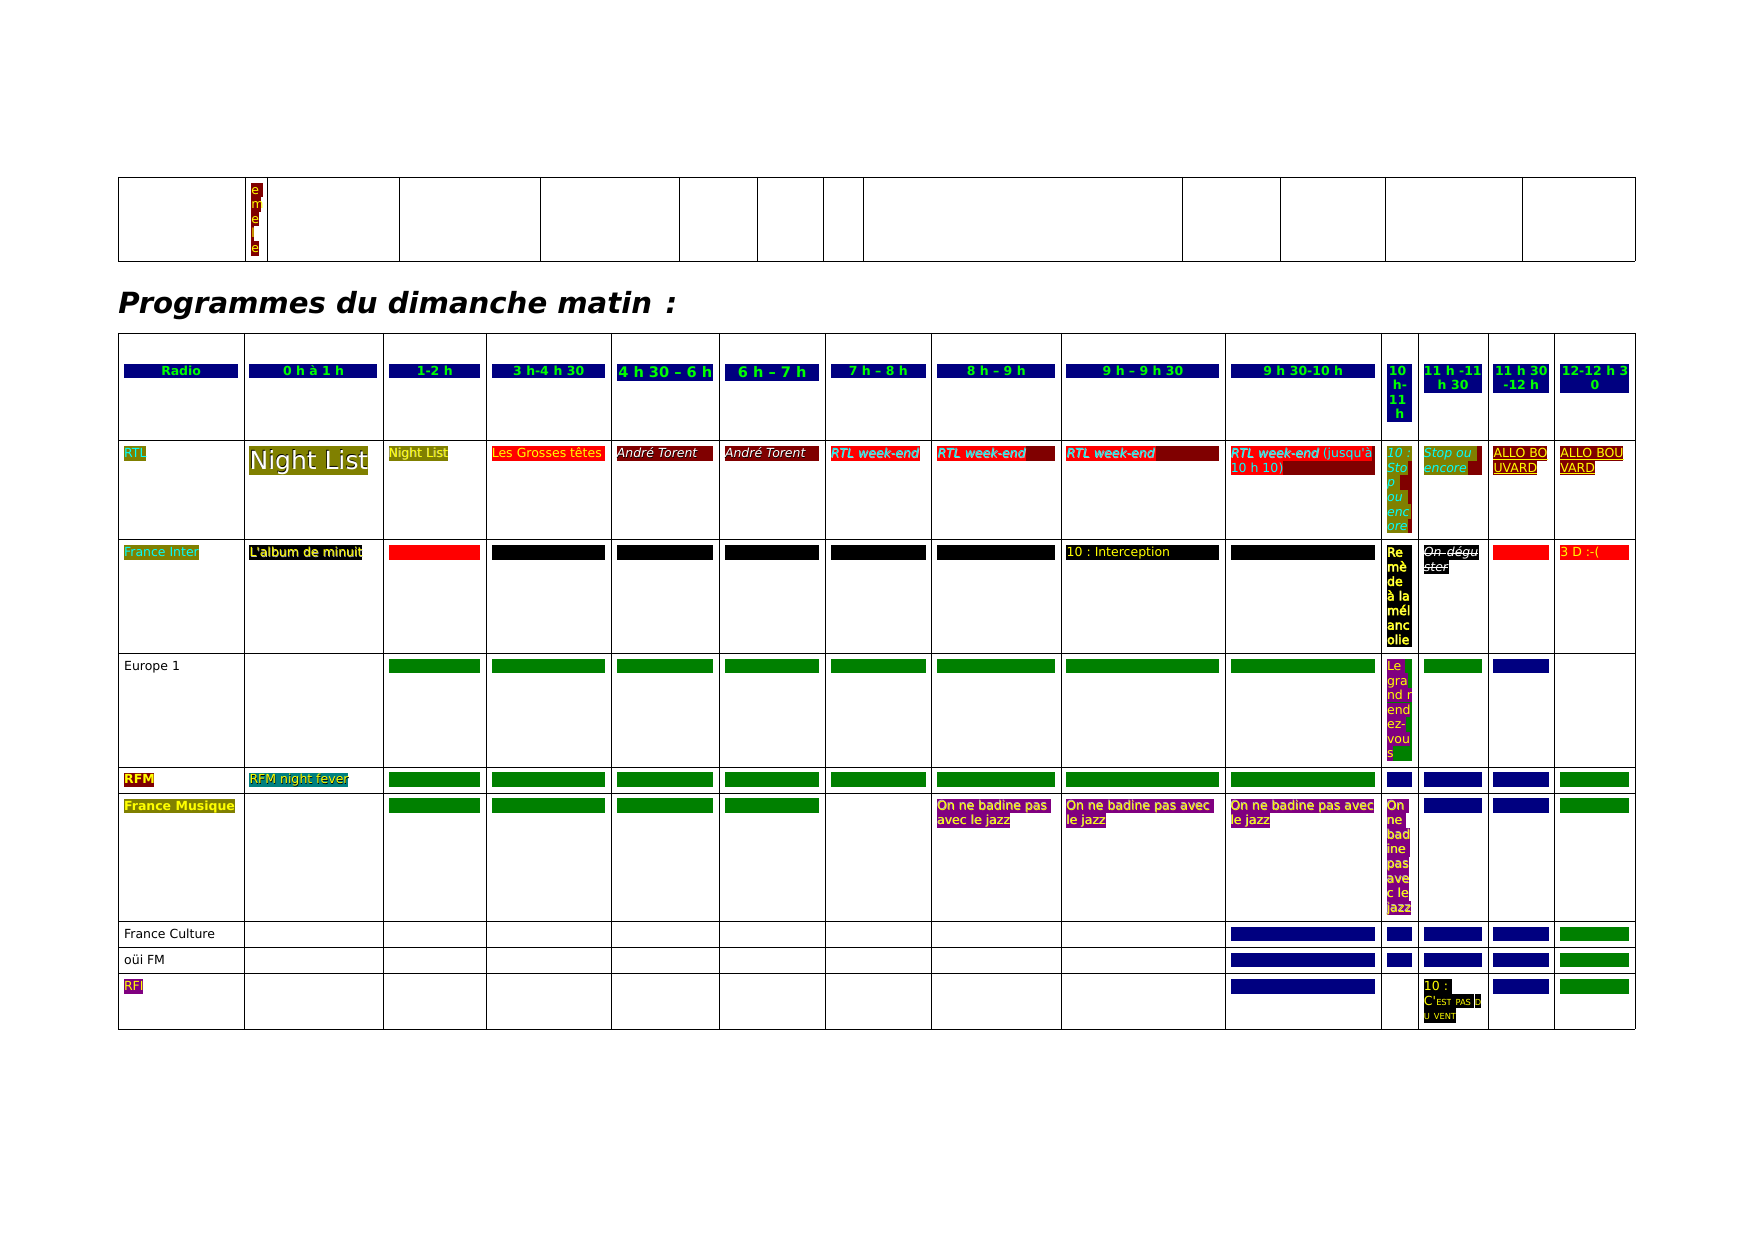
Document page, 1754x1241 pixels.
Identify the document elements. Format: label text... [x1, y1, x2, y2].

table_cell [1382, 948, 1418, 973]
table_cell [1489, 974, 1554, 1028]
table_cell [1226, 768, 1381, 793]
table_cell [1555, 948, 1635, 973]
table_cell [720, 948, 825, 973]
table_cell [932, 654, 1061, 767]
table_header 0 h à 1 h [245, 334, 383, 440]
table_cell [245, 794, 383, 921]
table_cell [612, 974, 719, 1028]
table_cell [932, 768, 1061, 793]
table_cell [1062, 768, 1225, 793]
table_cell France Musique [119, 794, 244, 921]
table_cell [384, 768, 486, 793]
table_cell [612, 768, 719, 793]
table_cell [612, 794, 719, 921]
table_cell [1489, 948, 1554, 973]
table_cell [720, 654, 825, 767]
table_cell [245, 948, 383, 973]
table_cell [1419, 768, 1488, 793]
table_cell On ne badine pas avec le jazz [1382, 794, 1418, 921]
table_cell [1489, 794, 1554, 921]
table_cell [1419, 654, 1488, 767]
table_header 8 h – 9 h [932, 334, 1061, 440]
table_cell [1226, 974, 1381, 1028]
table_cell [1062, 974, 1225, 1028]
table_cell [384, 540, 486, 653]
table_cell [932, 922, 1061, 947]
table_cell [1419, 922, 1488, 947]
table_cell [612, 540, 719, 653]
table_header 6 h – 7 h [720, 334, 825, 440]
subtitle Programmes du dimanche matin : [118, 286, 1636, 320]
table_cell [826, 794, 931, 921]
table_header 7 h – 8 h [826, 334, 931, 440]
table_header Radio [119, 334, 244, 440]
table_cell [245, 654, 383, 767]
table_cell [720, 540, 825, 653]
table_header 10 h-11 h [1382, 334, 1418, 440]
table_cell [1489, 540, 1554, 653]
table_cell Night List [384, 441, 486, 539]
table_cell France Culture [119, 922, 244, 947]
table_cell Stop ou encore [1419, 441, 1488, 539]
table_cell [487, 974, 611, 1028]
table_cell [758, 178, 823, 261]
table_cell [384, 948, 486, 973]
table_cell RFM [119, 768, 244, 793]
table_header 4 h 30 – 6 h [612, 334, 719, 440]
table_cell [826, 768, 931, 793]
table_cell [1382, 768, 1418, 793]
table_cell [487, 654, 611, 767]
table_cell [826, 540, 931, 653]
table_cell [1555, 654, 1635, 767]
table_cell oüi FM [119, 948, 244, 973]
table_cell Remède à la mélancolie [1382, 540, 1418, 653]
table_cell Europe 1 [119, 654, 244, 767]
table_cell [245, 974, 383, 1028]
table_cell [487, 948, 611, 973]
table_cell RTL week-end [932, 441, 1061, 539]
table_cell [1555, 974, 1635, 1028]
table_cell [1386, 178, 1522, 261]
table_cell On ne badine pas avec le jazz [1226, 794, 1381, 921]
table_cell [1523, 178, 1635, 261]
table_cell e mele [246, 178, 267, 261]
table_cell [824, 178, 863, 261]
table_cell [487, 768, 611, 793]
table_cell [119, 178, 245, 261]
table_cell 10 : Interception [1062, 540, 1225, 653]
table_cell 10 : Stop ou encore [1382, 441, 1418, 539]
table_cell RTL week-end [826, 441, 931, 539]
table_cell [1226, 948, 1381, 973]
table_cell [384, 922, 486, 947]
table_cell [541, 178, 679, 261]
table_cell Night List [245, 441, 383, 539]
table_cell [1489, 654, 1554, 767]
table_cell [1489, 768, 1554, 793]
table_cell André Torent [720, 441, 825, 539]
table_cell [268, 178, 399, 261]
table_cell [1062, 948, 1225, 973]
table_header 11 h 30-12 h [1489, 334, 1554, 440]
table_cell Allo bouvard [1555, 441, 1635, 539]
table_cell [1555, 794, 1635, 921]
table_cell [864, 178, 1182, 261]
table_cell [612, 922, 719, 947]
table_cell Allo bouvard [1489, 441, 1554, 539]
table_cell 3 D :-( [1555, 540, 1635, 653]
table_cell [384, 794, 486, 921]
table_cell RTL week-end (jusqu'à 10 h 10) [1226, 441, 1381, 539]
table_cell [720, 768, 825, 793]
table_cell [1062, 654, 1225, 767]
table_cell [1062, 922, 1225, 947]
table_cell [826, 948, 931, 973]
table_header 3 h-4 h 30 [487, 334, 611, 440]
table_cell [245, 922, 383, 947]
table_cell [720, 974, 825, 1028]
table_header 12-12 h 30 [1555, 334, 1635, 440]
table_cell [1226, 922, 1381, 947]
table_cell RTL week-end [1062, 441, 1225, 539]
table_cell [384, 654, 486, 767]
table_cell [1555, 922, 1635, 947]
table_cell [487, 540, 611, 653]
table_cell André Torent [612, 441, 719, 539]
table_cell [932, 540, 1061, 653]
table_cell [680, 178, 757, 261]
table_cell [1382, 974, 1418, 1028]
table_cell [826, 922, 931, 947]
table_cell [826, 974, 931, 1028]
table_cell On ne badine pas avec le jazz [1062, 794, 1225, 921]
table_cell [1226, 540, 1381, 653]
table_header 9 h – 9 h 30 [1062, 334, 1225, 440]
table_cell RFM night fever [245, 768, 383, 793]
table_cell [1382, 922, 1418, 947]
table_cell [932, 948, 1061, 973]
table_cell [1281, 178, 1385, 261]
table_cell Les Grosses têtes [487, 441, 611, 539]
table_header 1-2 h [384, 334, 486, 440]
table_cell [384, 974, 486, 1028]
table_cell [1555, 768, 1635, 793]
table_cell On déguster [1419, 540, 1488, 653]
table_cell RTL [119, 441, 244, 539]
table_cell [1419, 794, 1488, 921]
table_cell [487, 922, 611, 947]
table_cell [720, 794, 825, 921]
table_cell [487, 794, 611, 921]
table_cell 10 : C'est pas du vent [1419, 974, 1488, 1028]
table_cell [826, 654, 931, 767]
table_cell [400, 178, 540, 261]
table_cell [720, 922, 825, 947]
table_cell On ne badine pas avec le jazz [932, 794, 1061, 921]
table_cell [1489, 922, 1554, 947]
table_header 11 h -11 h 30 [1419, 334, 1488, 440]
table_cell [612, 948, 719, 973]
table_cell France Inter [119, 540, 244, 653]
table_header 9 h 30-10 h [1226, 334, 1381, 440]
table_cell [1419, 948, 1488, 973]
table_cell L'album de minuit [245, 540, 383, 653]
table_cell [612, 654, 719, 767]
table_cell [1183, 178, 1280, 261]
table_cell RFI [119, 974, 244, 1028]
table_cell [1226, 654, 1381, 767]
table_cell [932, 974, 1061, 1028]
table_cell Le grand rendez-vous [1382, 654, 1418, 767]
